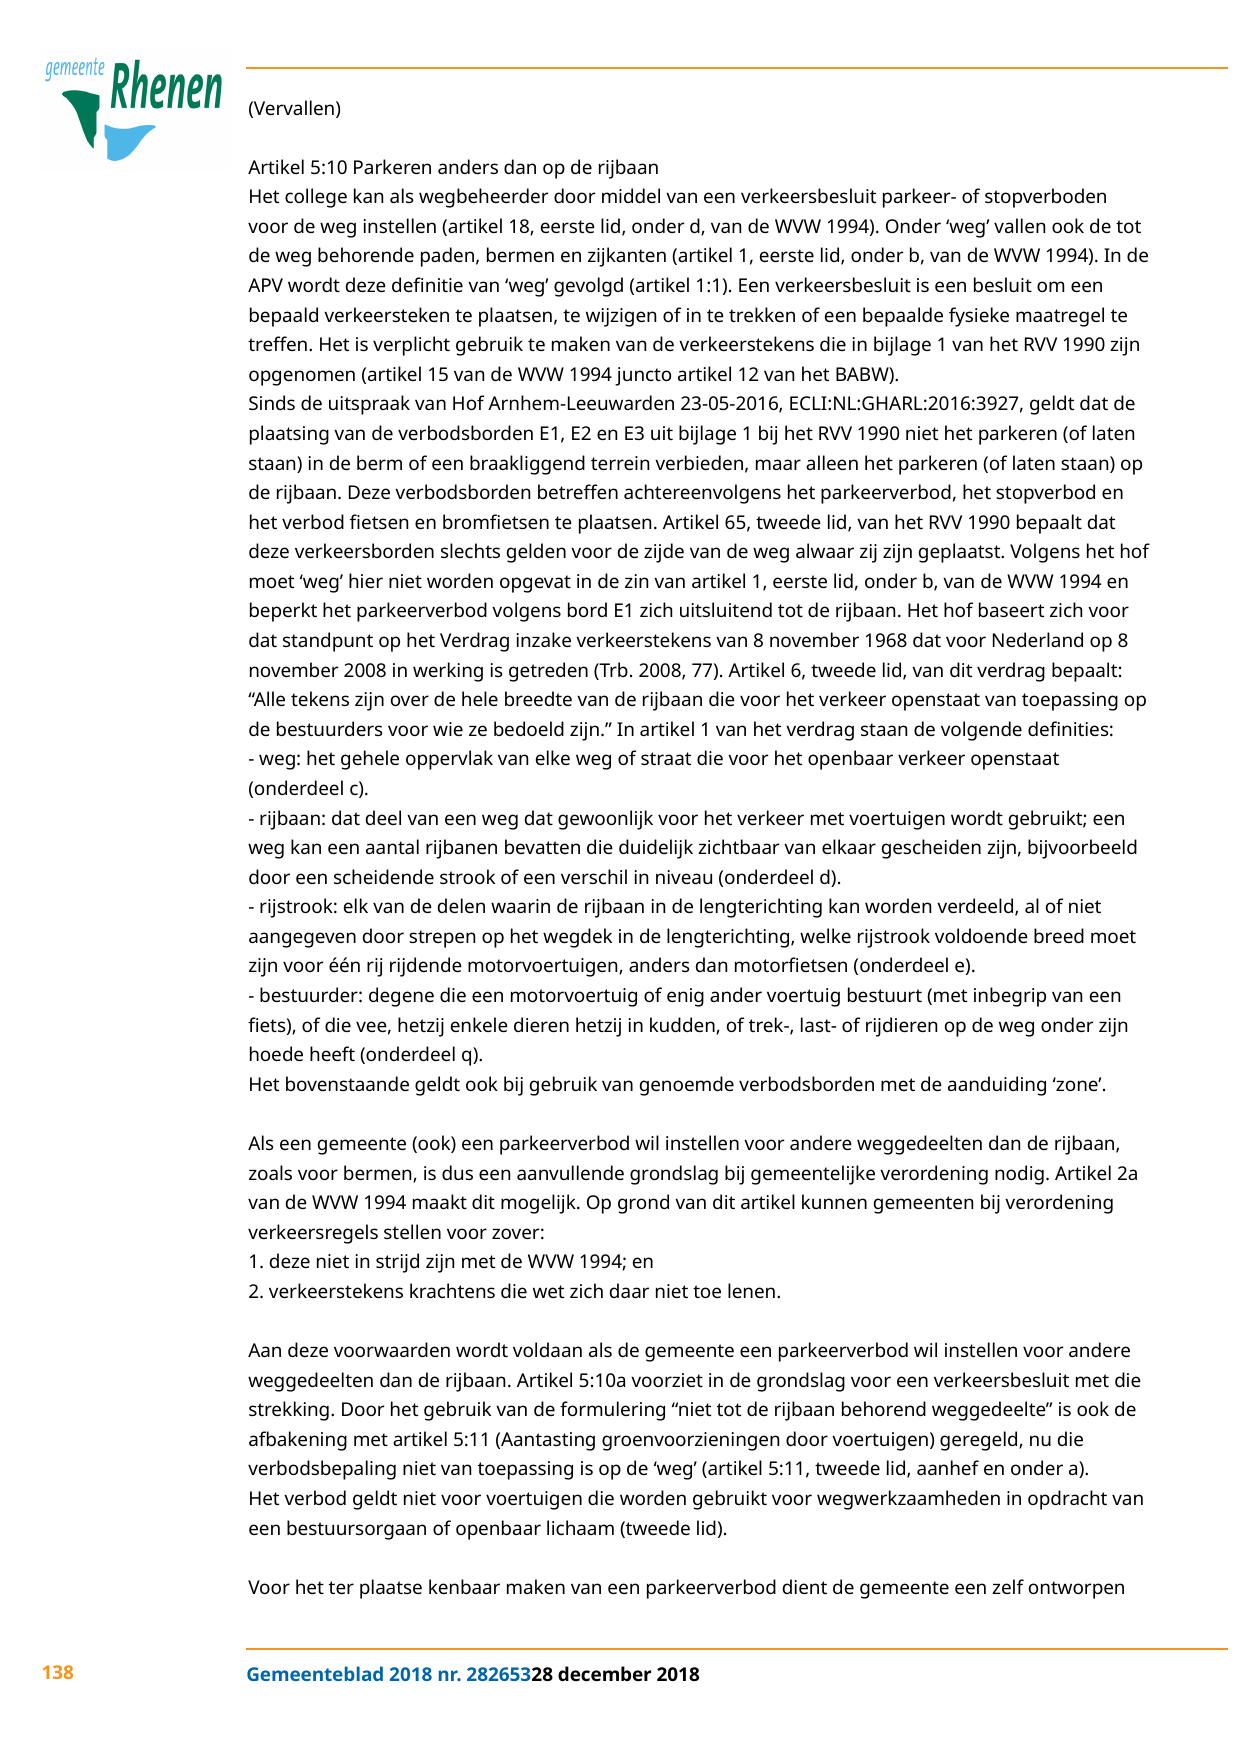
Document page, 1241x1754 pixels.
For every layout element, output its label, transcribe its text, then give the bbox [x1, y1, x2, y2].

text 1. deze niet in strijd zijn met de WVW 1994; en [248, 1248, 1152, 1274]
text (Vervallen) [248, 95, 1152, 121]
text Sinds de uitspraak van Hof Arnhem-Leeuwarden 23-05-2016, ECLI:NL:GHARL:2016:3927, geldt dat de plaatsing van de verbodsborden E1, E2 en E3 uit bijlage 1 bij het RVV 1990 niet het parkeren (of laten staan) in de berm of een braakliggend terrein verbieden, maar alleen het parkeren (of laten staan) op de rijbaan. Deze verbodsborden betreffen achtereenvolgens het parkeerverbod, het stopverbod en het verbod fietsen en bromfietsen te plaatsen. Artikel 65, tweede lid, van het RVV 1990 bepaalt dat deze verkeersborden slechts gelden voor de zijde van de weg alwaar zij zijn geplaatst. Volgens het hof moet ‘weg’ hier niet worden opgevat in de zin van artikel 1, eerste lid, onder b, van de WVW 1994 en beperkt het parkeerverbod volgens bord E1 zich uitsluitend tot de rijbaan. Het hof baseert zich voor dat standpunt op het Verdrag inzake verkeerstekens van 8 november 1968 dat voor Nederland op 8 november 2008 in werking is getreden (Trb. 2008, 77). Artikel 6, tweede lid, van dit verdrag bepaalt: “Alle tekens zijn over de hele breedte van de rijbaan die voor het verkeer openstaat van toepassing op de bestuurders voor wie ze bedoeld zijn.” In artikel 1 van het verdrag staan de volgende definities: [248, 391, 1152, 742]
text Het college kan als wegbeheerder door middel van een verkeersbesluit parkeer- of stopverboden voor de weg instellen (artikel 18, eerste lid, onder d, van de WVW 1994). Onder ‘weg’ vallen ook de tot de weg behorende paden, bermen en zijkanten (artikel 1, eerste lid, onder b, van de WVW 1994). In de APV wordt deze definitie van ‘weg’ gevolgd (artikel 1:1). Een verkeersbesluit is een besluit om een bepaald verkeersteken te plaatsen, te wijzigen of in te trekken of een bepaalde fysieke maatregel te treffen. Het is verplicht gebruik te maken van de verkeerstekens die in bijlage 1 van het RVV 1990 zijn opgenomen (artikel 15 van de WVW 1994 juncto artikel 12 van het BABW). [248, 183, 1152, 387]
text Voor het ter plaatse kenbaar maken van een parkeerverbod dient de gemeente een zelf ontworpen [248, 1574, 1152, 1600]
text - weg: het gehele oppervlak van elke weg of straat die voor het openbaar verkeer openstaat (onderdeel c). [248, 746, 1152, 801]
text - rijbaan: dat deel van een weg dat gewoonlijk voor het verkeer met voertuigen wordt gebruikt; een weg kan een aantal rijbanen bevatten die duidelijk zichtbaar van elkaar gescheiden zijn, bijvoorbeeld door een scheidende strook of een verschil in niveau (onderdeel d). [248, 805, 1152, 890]
text Het bovenstaande geldt ook bij gebruik van genoemde verbodsborden met de aanduiding ‘zone’. [248, 1071, 1152, 1097]
text - rijstrook: elk van de delen waarin de rijbaan in de lengterichting kan worden verdeeld, al of niet aangegeven door strepen op het wegdek in de lengterichting, welke rijstrook voldoende breed moet zijn voor één rij rijdende motorvoertuigen, anders dan motorfietsen (onderdeel e). [248, 893, 1152, 978]
text - bestuurder: degene die een motorvoertuig of enig ander voertuig bestuurt (met inbegrip van een fiets), of die vee, hetzij enkele dieren hetzij in kudden, of trek-, last- of rijdieren op de weg onder zijn hoede heeft (onderdeel q). [248, 982, 1152, 1067]
text Het verbod geldt niet voor voertuigen die worden gebruikt voor wegwerkzaamheden in opdracht van een bestuursorgaan of openbaar lichaam (tweede lid). [248, 1485, 1152, 1541]
text Aan deze voorwaarden wordt voldaan als de gemeente een parkeerverbod wil instellen voor andere weggedeelten dan de rijbaan. Artikel 5:10a voorziet in de grondslag voor een verkeersbesluit met die strekking. Door het gebruik van de formulering “niet tot de rijbaan behorend weggedeelte” is ook de afbakening met artikel 5:11 (Aantasting groenvoorzieningen door voertuigen) geregeld, nu die verbodsbepaling niet van toepassing is op de ‘weg’ (artikel 5:11, tweede lid, aanhef en onder a). [248, 1337, 1152, 1481]
text Artikel 5:10 Parkeren anders dan op de rijbaan [248, 154, 1152, 180]
picture [41, 47, 231, 172]
text Als een gemeente (ook) een parkeerverbod wil instellen voor andere weggedeelten dan de rijbaan, zoals voor bermen, is dus een aanvullende grondslag bij gemeentelijke verordening nodig. Artikel 2a van de WVW 1994 maakt dit mogelijk. Op grond van dit artikel kunnen gemeenten bij verordening verkeersregels stellen voor zover: [248, 1130, 1152, 1245]
text 2. verkeerstekens krachtens die wet zich daar niet toe lenen. [248, 1278, 1152, 1304]
